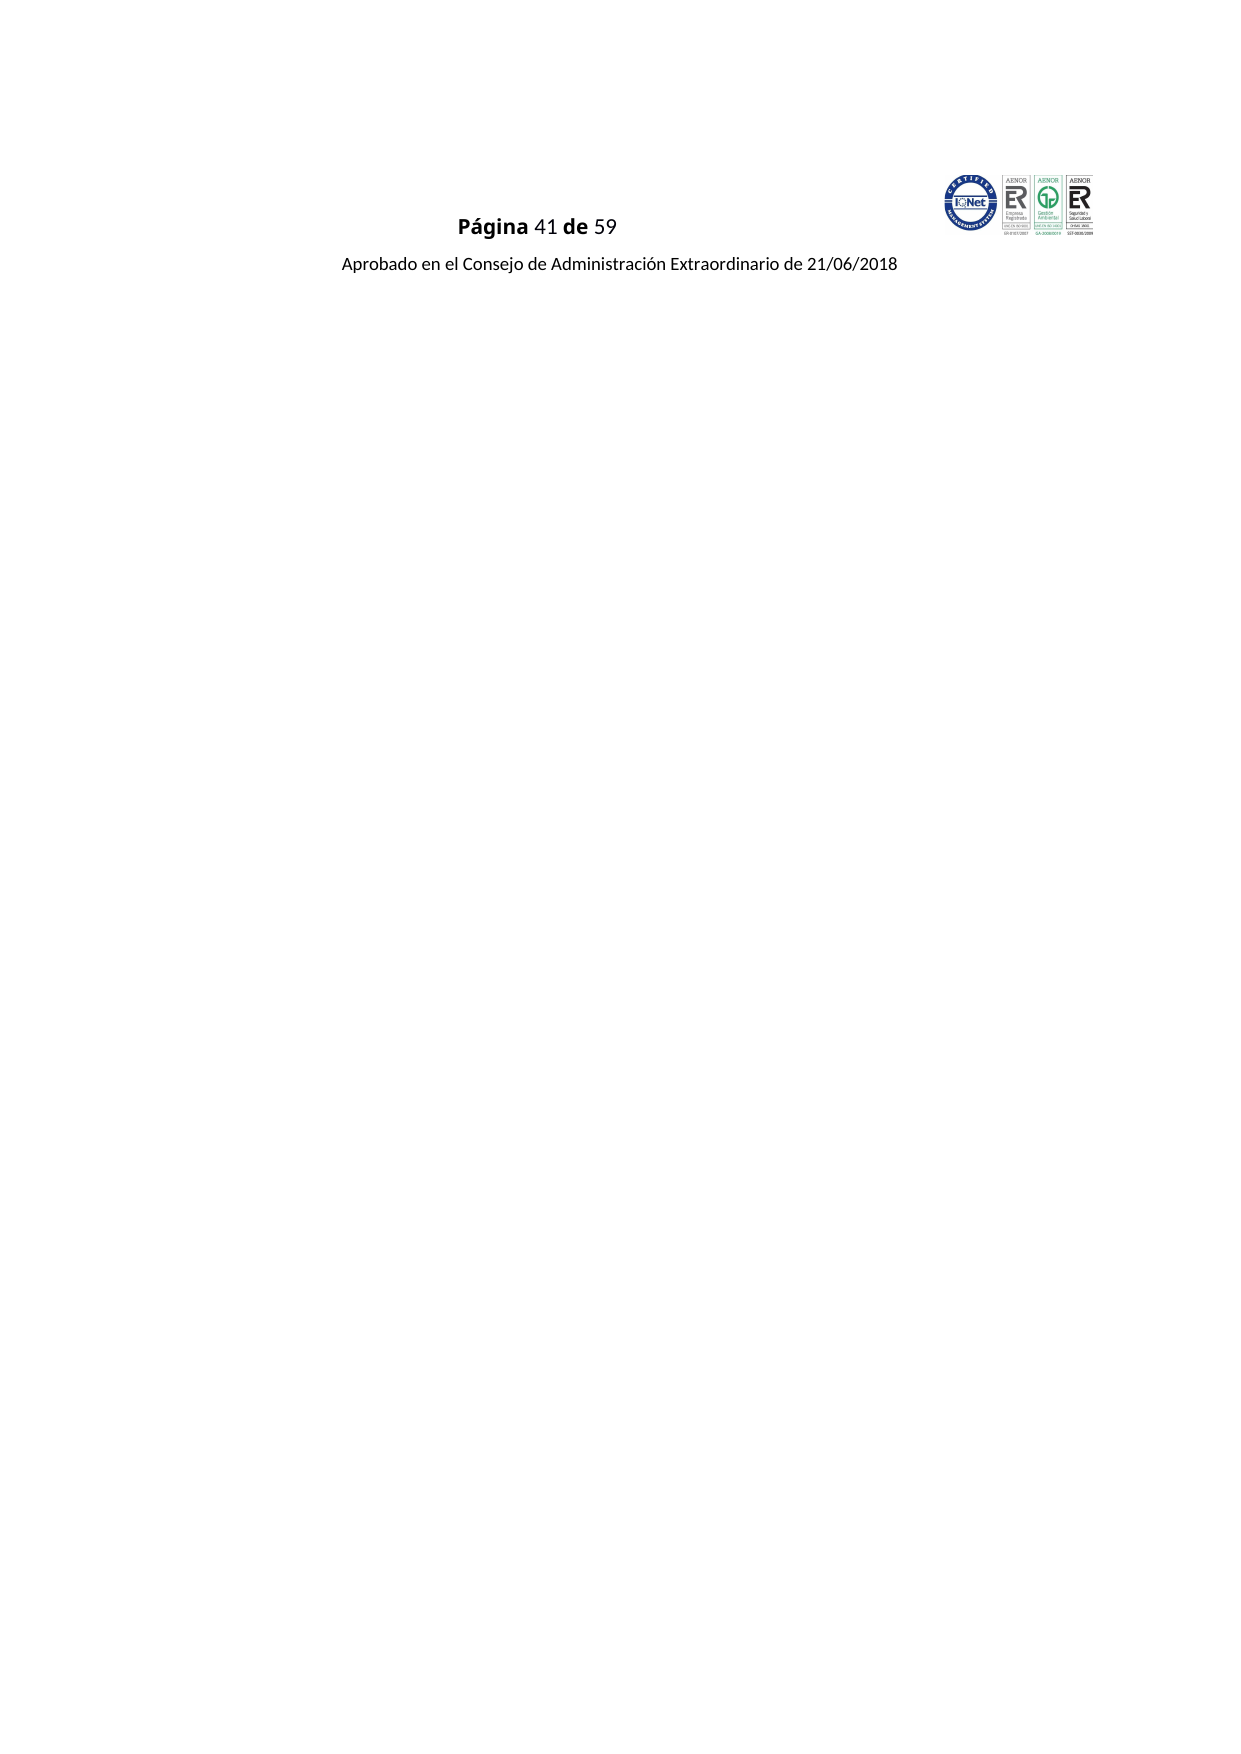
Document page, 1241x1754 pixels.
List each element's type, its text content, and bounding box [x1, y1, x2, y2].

text Página 41 de 59 [457, 175, 1190, 241]
text Aprobado en el Consejo de Administración Extraordinario de 21/06/2018 [342, 252, 1190, 275]
picture [944, 175, 1093, 235]
